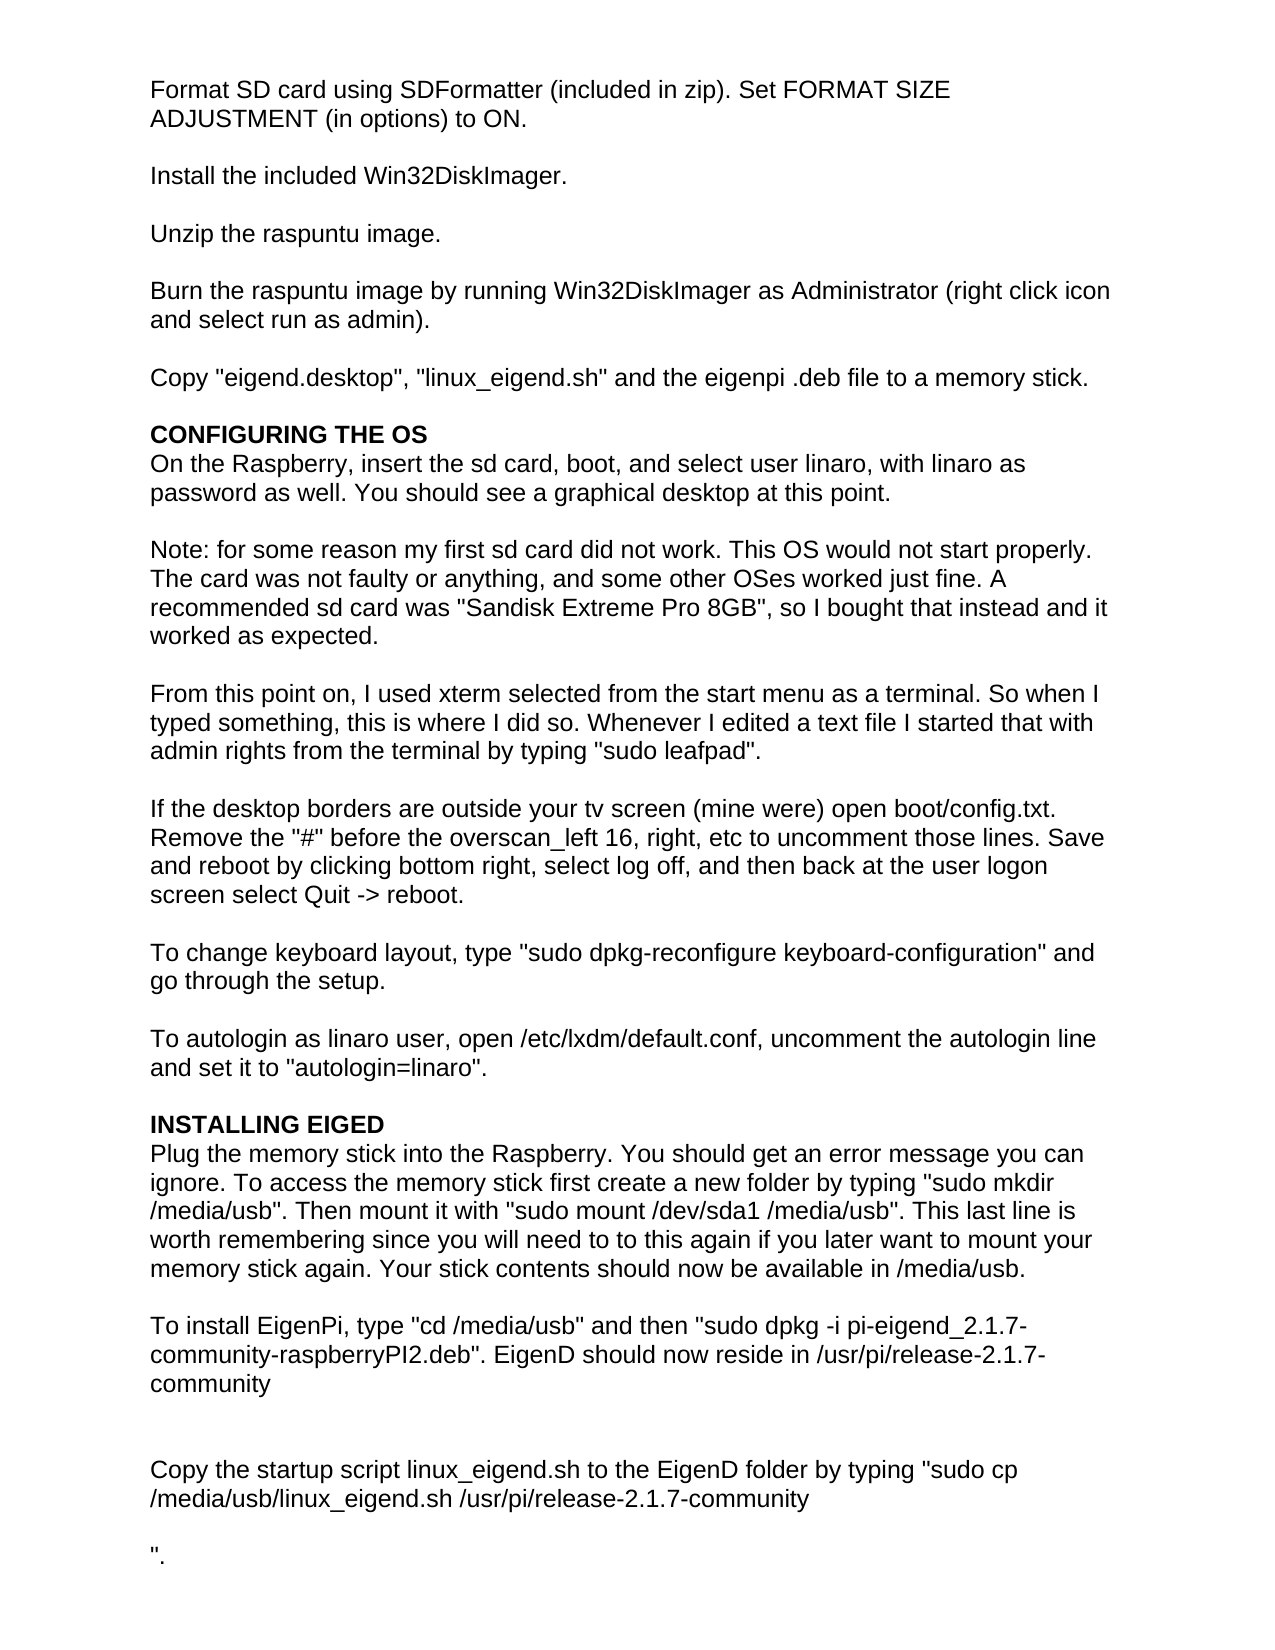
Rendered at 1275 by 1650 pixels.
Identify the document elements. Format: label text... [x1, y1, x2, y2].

text To change keyboard layout, type "sudo dpkg-reconfigure keyboard-configuration" and go through the setup. [150, 937, 1125, 995]
text Copy the startup script linux_eigend.sh to the EigenD folder by typing "sudo cp /media/usb/linux_eigend.sh /usr/pi/release-2.1.7-community [150, 1455, 1125, 1512]
text Plug the memory stick into the Raspberry. You should get an error message you can ignore. To access the memory stick first create a new folder by typing "sudo mkdir /media/usb". Then mount it with "sudo mount /dev/sda1 /media/usb". This last line is worth remembering since you will need to to this again if you later want to mount your memory stick again. Your stick contents should now be available in /media/usb. [150, 1139, 1125, 1282]
text From this point on, I used xterm selected from the start menu as a terminal. So when I typed something, this is where I did so. Whenever I edited a text file I started that with admin rights from the terminal by typing "sudo leafpad". [150, 679, 1125, 765]
text To install EigenPi, type "cd /media/usb" and then "sudo dpkg -i pi-eigend_2.1.7-community-raspberryPI2.deb". EigenD should now reside in /usr/pi/release-2.1.7-community [150, 1311, 1125, 1397]
text Format SD card using SDFormatter (included in zip). Set FORMAT SIZE ADJUSTMENT (in options) to ON. [150, 75, 1125, 132]
text Note: for some reason my first sd card did not work. This OS would not start properly. The card was not faulty or anything, and some other OSes worked just fine. A recommended sd card was "Sandisk Extreme Pro 8GB", so I bought that instead and it worked as expected. [150, 535, 1125, 650]
text INSTALLING EIGED [150, 1110, 1125, 1139]
text Unzip the raspuntu image. [150, 219, 1125, 247]
text CONFIGURING THE OS [150, 420, 1125, 449]
text ". [150, 1541, 1125, 1570]
text On the Raspberry, insert the sd card, boot, and select user linaro, with linaro as password as well. You should see a graphical desktop at this point. [150, 449, 1125, 506]
text Install the included Win32DiskImager. [150, 161, 1125, 190]
text Burn the raspuntu image by running Win32DiskImager as Administrator (right click icon and select run as admin). [150, 276, 1125, 334]
text If the desktop borders are outside your tv screen (mine were) open boot/config.txt. Remove the "#" before the overscan_left 16, right, etc to uncomment those lines. Save and reboot by clicking bottom right, select log off, and then back at the user logon screen select Quit -> reboot. [150, 794, 1125, 909]
text Copy "eigend.desktop", "linux_eigend.sh" and the eigenpi .deb file to a memory stick. [150, 362, 1125, 391]
text To autologin as linaro user, open /etc/lxdm/default.conf, uncomment the autologin line and set it to "autologin=linaro". [150, 1024, 1125, 1081]
